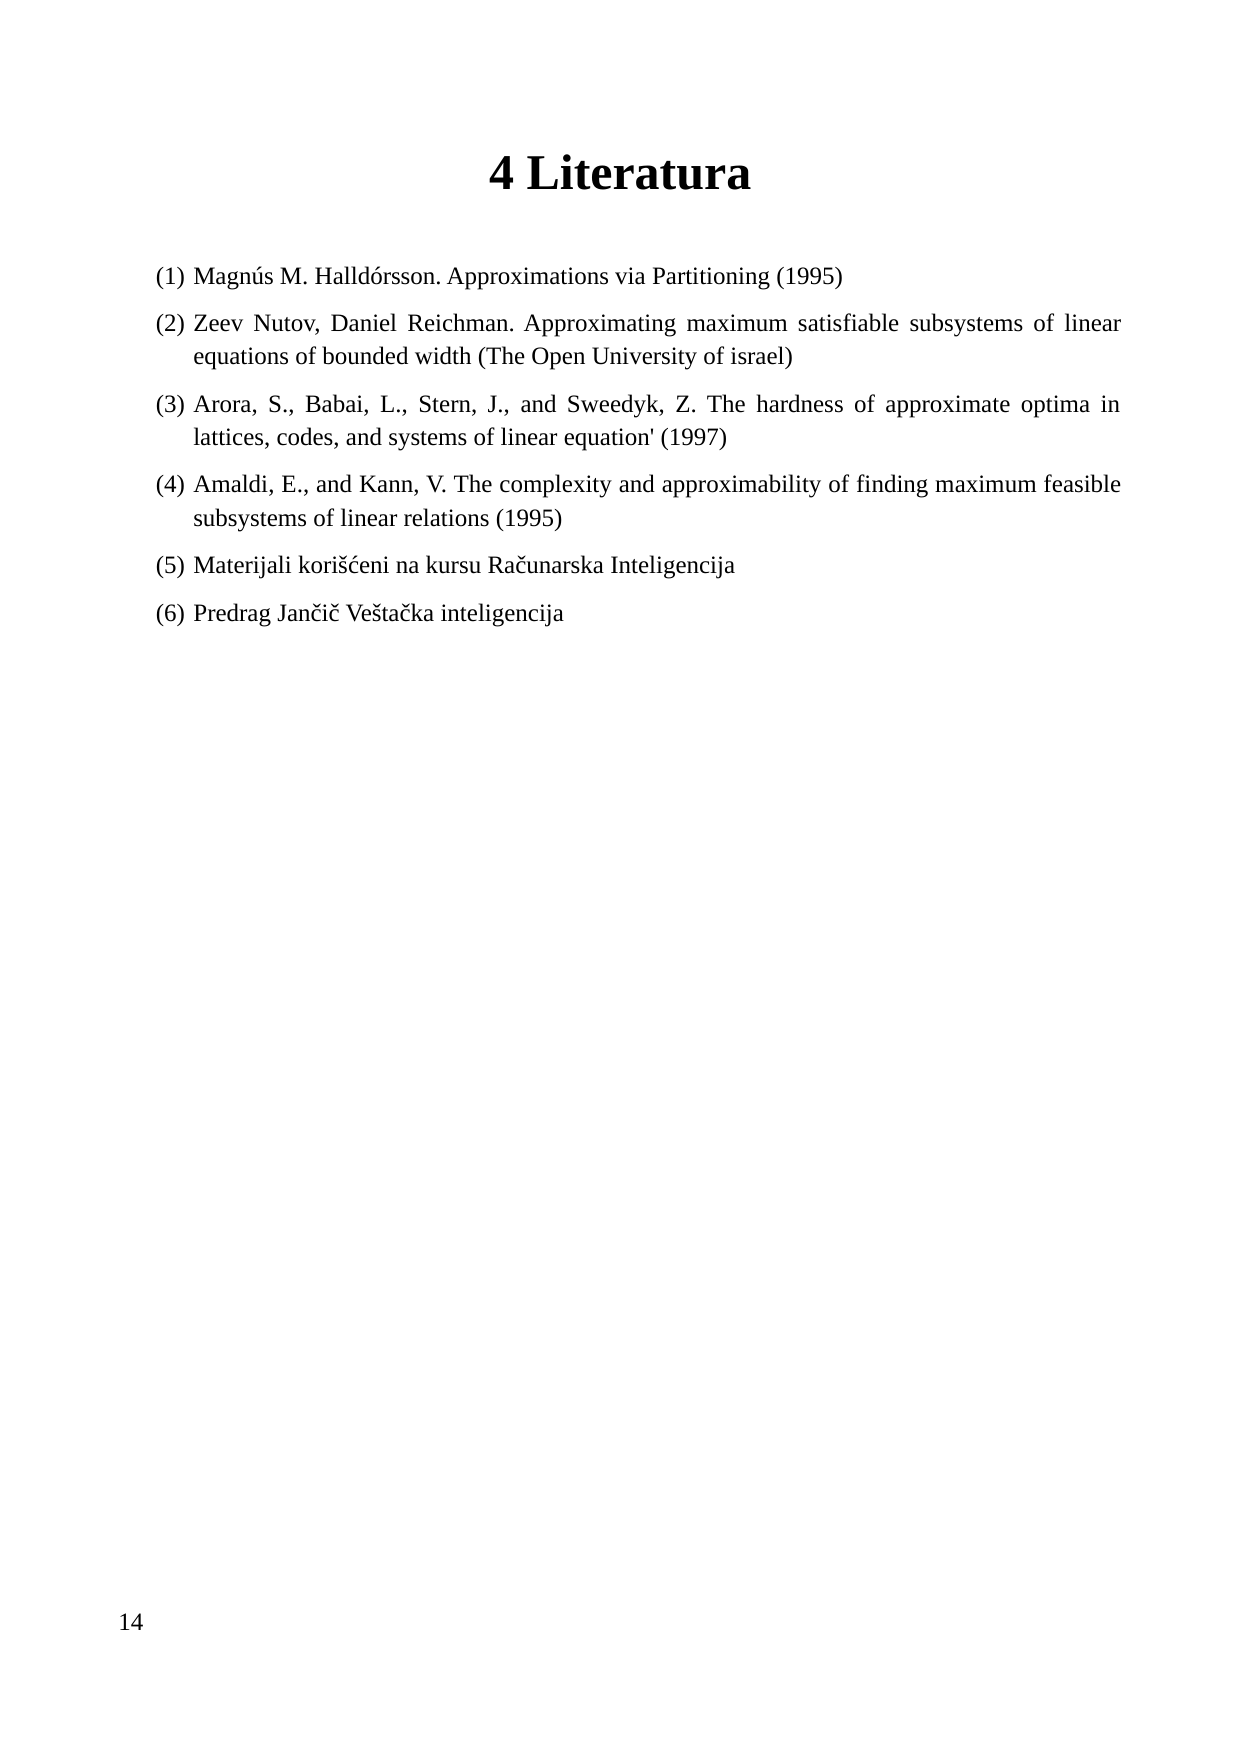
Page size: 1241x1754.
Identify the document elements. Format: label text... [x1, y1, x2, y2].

list Materijali korišćeni na kursu Računarska Inteligencija [156, 550, 1122, 579]
subtitle 4 Literatura [118, 143, 1122, 201]
list Magnús M. Halldórsson. Approximations via Partitioning (1995) [156, 261, 1122, 289]
list Amaldi, E., and Kann, V. The complexity and approximability of finding maximum feasible subsystems of linear relations (1995) [156, 469, 1122, 531]
list Zeev Nutov, Daniel Reichman. Approximating maximum satisfiable subsystems of linear equations of bounded width (The Open University of israel) [156, 308, 1122, 370]
list Arora, S., Babai, L., Stern, J., and Sweedyk, Z. The hardness of approximate optima in lattices, codes, and systems of linear equation' (1997) [156, 389, 1122, 451]
list Predrag Jančič Veštačka inteligencija [156, 598, 1122, 627]
